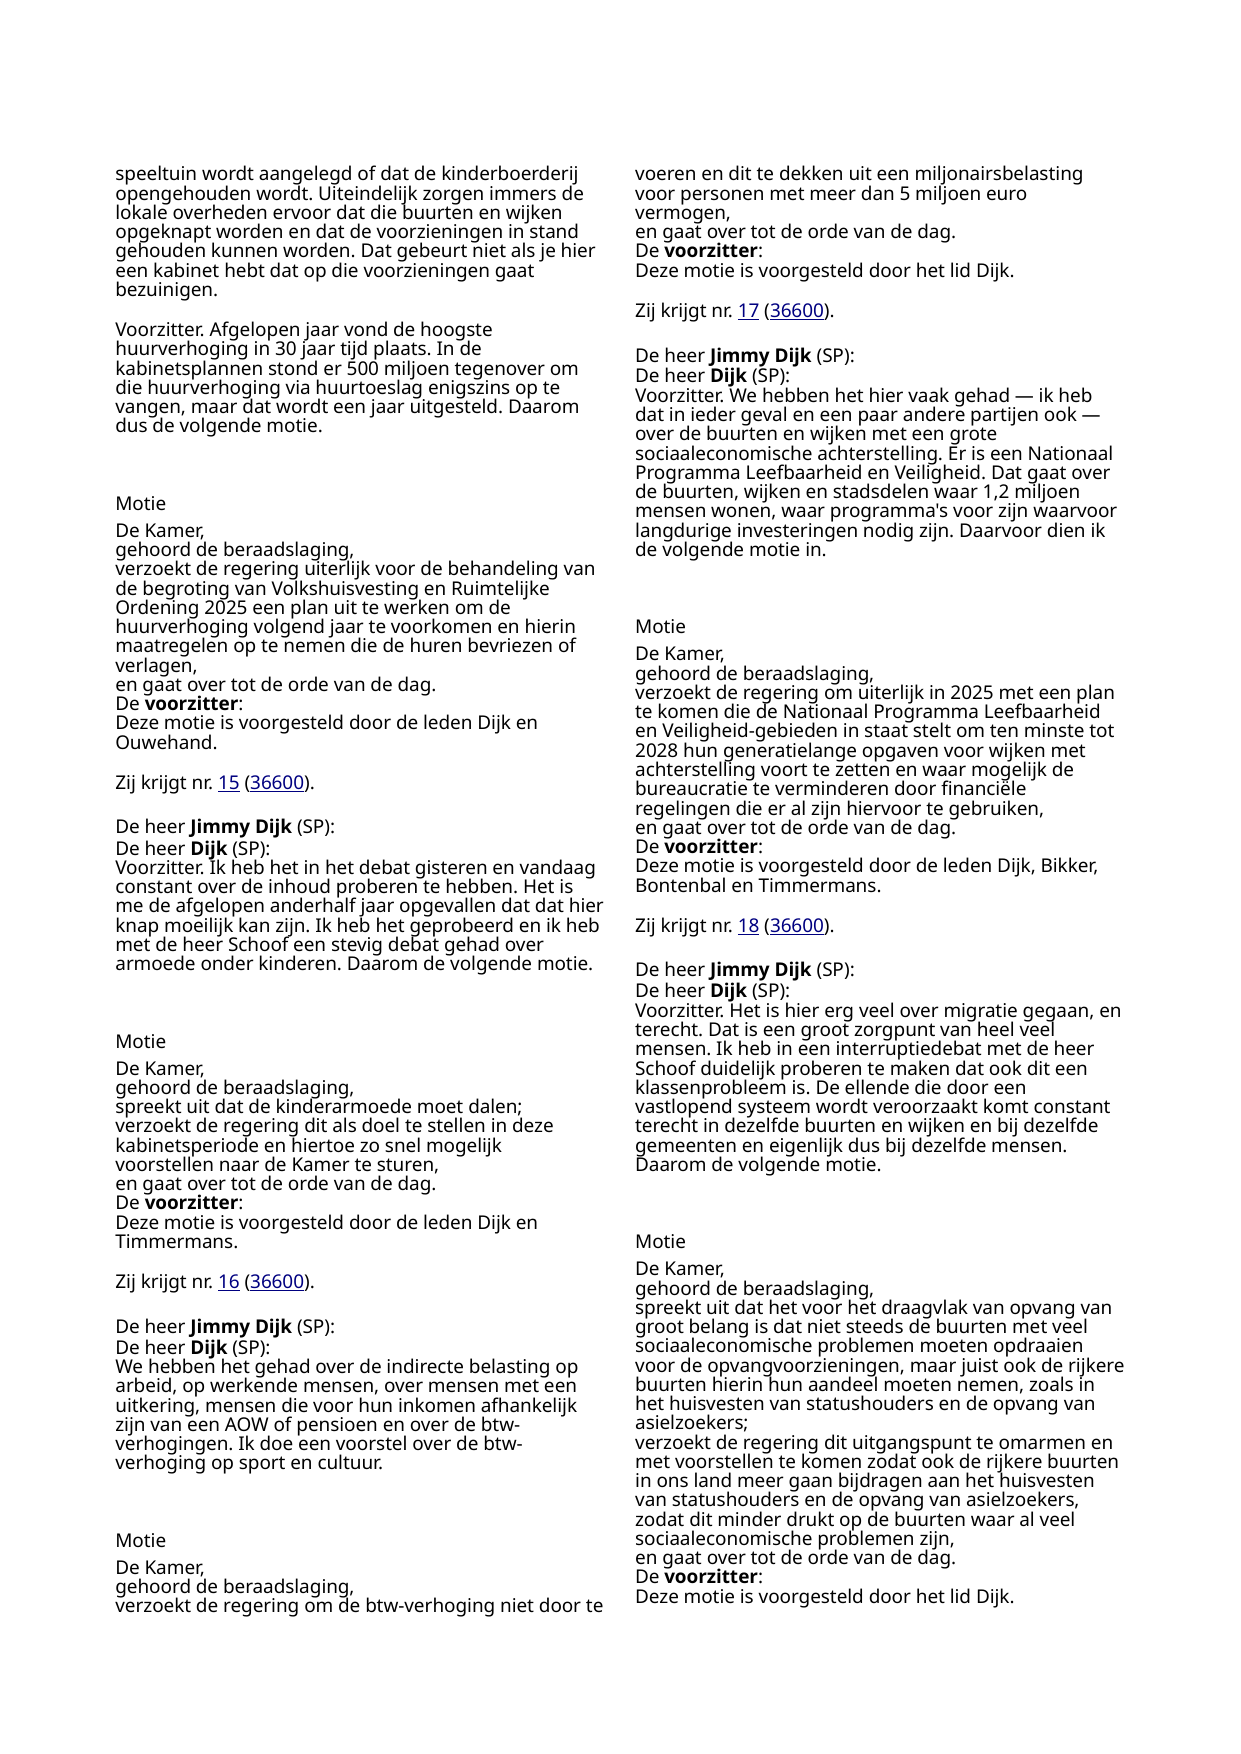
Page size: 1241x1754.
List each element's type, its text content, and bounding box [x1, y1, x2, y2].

text Voorzitter. Ik heb het in het debat gisteren en vandaag constant over de inhoud proberen te hebben. Het is me de afgelopen anderhalf jaar opgevallen dat dat hier knap moeilijk kan zijn. Ik heb het geprobeerd en ik heb met de heer Schoof een stevig debat gehad over armoede onder kinderen. Daarom de volgende motie. [115, 859, 605, 974]
text gehoord de beraadslaging, [115, 1079, 605, 1098]
text Motie [115, 490, 605, 516]
text en gaat over tot de orde van de dag. [635, 1549, 1125, 1568]
text spreekt uit dat de kinderarmoede moet dalen; [115, 1098, 605, 1117]
text De voorzitter: [115, 695, 605, 714]
text Deze motie is voorgesteld door de leden Dijk, Bikker, Bontenbal en Timmermans. [635, 857, 1125, 896]
text De voorzitter: [115, 1194, 605, 1214]
text gehoord de beraadslaging, [115, 541, 605, 560]
text verzoekt de regering uiterlijk voor de behandeling van de begroting van Volkshuisvesting en Ruimtelijke Ordening 2025 een plan uit te werken om de huurverhoging volgend jaar te voorkomen en hierin maatregelen op te nemen die de huren bevriezen of verlagen, [115, 560, 605, 676]
text Motie [115, 1028, 605, 1053]
text Motie [635, 614, 1125, 639]
text Voorzitter. Het is hier erg veel over migratie gegaan, en terecht. Dat is een groot zorgpunt van heel veel mensen. Ik heb in een interruptiedebat met de heer Schoof duidelijk proberen te maken dat ook dit een klassenprobleem is. De ellende die door een vastlopend systeem wordt veroorzaakt komt constant terecht in dezelfde buurten en wijken en bij dezelfde gemeenten en eigenlijk dus bij dezelfde mensen. Daarom de volgende motie. [635, 1002, 1125, 1175]
text verzoekt de regering om uiterlijk in 2025 met een plan te komen die de Nationaal Programma Leefbaarheid en Veiligheid-gebieden in staat stelt om ten minste tot 2028 hun generatielange opgaven voor wijken met achterstelling voort te zetten en waar mogelijk de bureaucratie te verminderen door financiële regelingen die er al zijn hiervoor te gebruiken, [635, 684, 1125, 819]
text De heer Dijk (SP): [635, 367, 1125, 387]
text De Kamer, [635, 1260, 1125, 1279]
text De Kamer, [115, 522, 605, 541]
text De voorzitter: [635, 838, 1125, 857]
text Deze motie is voorgesteld door de leden Dijk en Ouwehand. [115, 714, 605, 753]
text gehoord de beraadslaging, [635, 664, 1125, 684]
text verzoekt de regering om de btw-verhoging niet door te [115, 1597, 605, 1617]
text Zij krijgt nr. 15 (36600). [115, 774, 605, 793]
text gehoord de beraadslaging, [635, 1279, 1125, 1299]
text Deze motie is voorgesteld door het lid Dijk. [635, 1588, 1125, 1607]
text Voorzitter. We hebben het hier vaak gehad — ik heb dat in ieder geval en een paar andere partijen ook — over de buurten en wijken met een grote sociaaleconomische achterstelling. Er is een Nationaal Programma Leefbaarheid en Veiligheid. Dat gaat over de buurten, wijken en stadsdelen waar 1,2 miljoen mensen wonen, waar programma's voor zijn waarvoor langdurige investeringen nodig zijn. Daarvoor dien ik de volgende motie in. [635, 387, 1125, 560]
text De Kamer, [635, 645, 1125, 664]
text We hebben het gehad over de indirecte belasting op arbeid, op werkende mensen, over mensen met een uitkering, mensen die voor hun inkomen afhankelijk zijn van een AOW of pensioen en over de btw-verhogingen. Ik doe een voorstel over de btw-verhoging op sport en cultuur. [115, 1358, 605, 1474]
text en gaat over tot de orde van de dag. [635, 819, 1125, 838]
text Deze motie is voorgesteld door het lid Dijk. [635, 262, 1125, 281]
text Motie [115, 1527, 605, 1553]
text speeltuin wordt aangelegd of dat de kinderboerderij opengehouden wordt. Uiteindelijk zorgen immers de lokale overheden ervoor dat die buurten en wijken opgeknapt worden en dat de voorzieningen in stand gehouden kunnen worden. Dat gebeurt niet als je hier een kabinet hebt dat op die voorzieningen gaat bezuinigen. [115, 165, 605, 300]
text en gaat over tot de orde van de dag. [635, 223, 1125, 242]
text De Kamer, [115, 1059, 605, 1079]
text De voorzitter: [635, 1568, 1125, 1588]
text De Kamer, [115, 1559, 605, 1578]
text Zij krijgt nr. 16 (36600). [115, 1273, 605, 1292]
text De heer Jimmy Dijk (SP): [635, 342, 1125, 367]
text Zij krijgt nr. 18 (36600). [635, 917, 1125, 936]
text spreekt uit dat het voor het draagvlak van opvang van groot belang is dat niet steeds de buurten met veel sociaaleconomische problemen moeten opdraaien voor de opvangvoorzieningen, maar juist ook de rijkere buurten hierin hun aandeel moeten nemen, zoals in het huisvesten van statushouders en de opvang van asielzoekers; [635, 1299, 1125, 1434]
text De heer Jimmy Dijk (SP): [115, 814, 605, 839]
text en gaat over tot de orde van de dag. [115, 676, 605, 695]
text gehoord de beraadslaging, [115, 1578, 605, 1597]
text De heer Jimmy Dijk (SP): [115, 1313, 605, 1339]
text Voorzitter. Afgelopen jaar vond de hoogste huurverhoging in 30 jaar tijd plaats. In de kabinetsplannen stond er 500 miljoen tegenover om die huurverhoging via huurtoeslag enigszins op te vangen, maar dat wordt een jaar uitgesteld. Daarom dus de volgende motie. [115, 321, 605, 437]
text verzoekt de regering dit uitgangspunt te omarmen en met voorstellen te komen zodat ook de rijkere buurten in ons land meer gaan bijdragen aan het huisvesten van statushouders en de opvang van asielzoekers, zodat dit minder drukt op de buurten waar al veel sociaaleconomische problemen zijn, [635, 1434, 1125, 1549]
text De heer Dijk (SP): [115, 839, 605, 859]
text Motie [635, 1228, 1125, 1254]
text Deze motie is voorgesteld door de leden Dijk en Timmermans. [115, 1214, 605, 1252]
text verzoekt de regering dit als doel te stellen in deze kabinetsperiode en hiertoe zo snel mogelijk voorstellen naar de Kamer te sturen, [115, 1117, 605, 1175]
text De heer Jimmy Dijk (SP): [635, 957, 1125, 982]
text voeren en dit te dekken uit een miljonairsbelasting voor personen met meer dan 5 miljoen euro vermogen, [635, 165, 1125, 223]
text De heer Dijk (SP): [635, 982, 1125, 1002]
text De heer Dijk (SP): [115, 1339, 605, 1358]
text en gaat over tot de orde van de dag. [115, 1175, 605, 1194]
text De voorzitter: [635, 242, 1125, 262]
text Zij krijgt nr. 17 (36600). [635, 302, 1125, 321]
